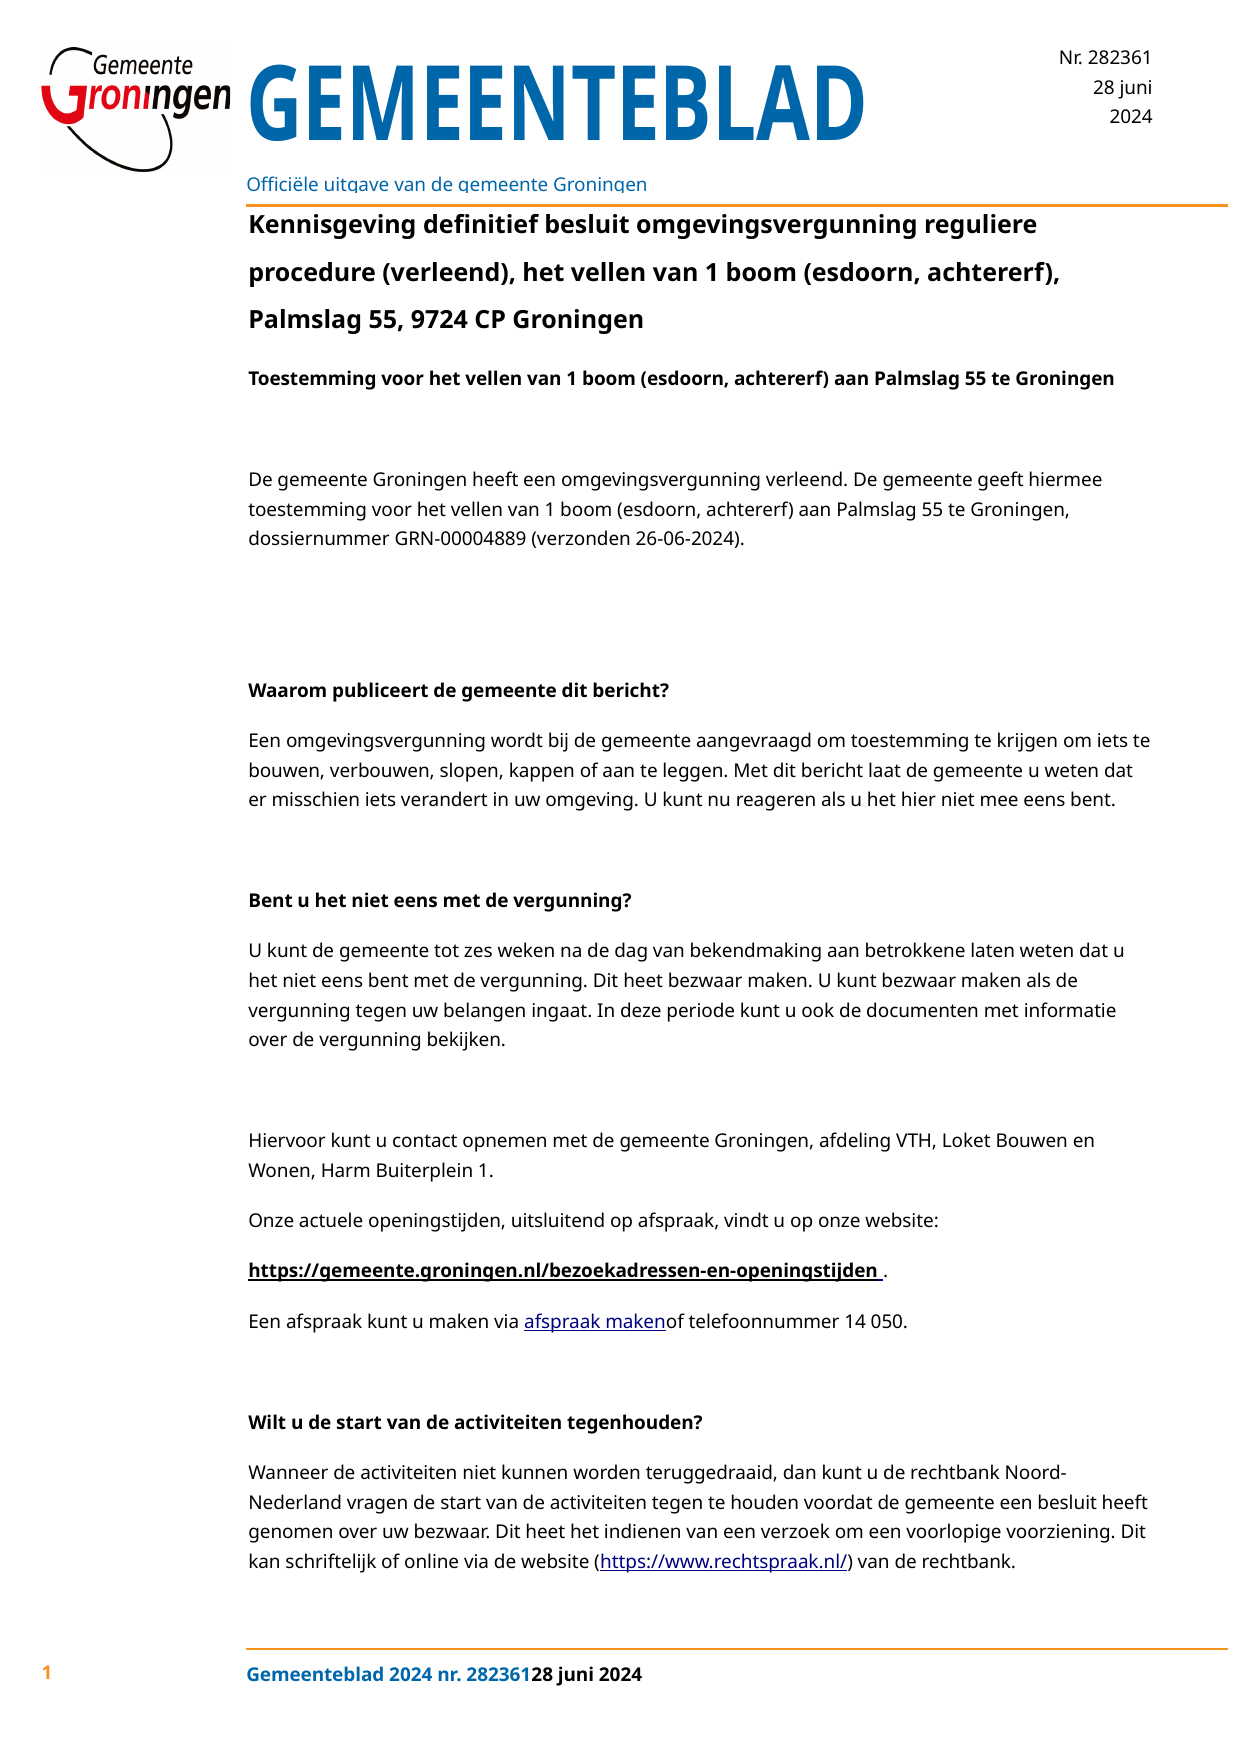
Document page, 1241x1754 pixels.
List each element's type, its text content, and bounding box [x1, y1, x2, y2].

text Een omgevingsvergunning wordt bij de gemeente aangevraagd om toestemming te krijgen om iets te bouwen, verbouwen, slopen, kappen of aan te leggen. Met dit bericht laat de gemeente u weten dat er misschien iets verandert in uw omgeving. U kunt nu reageren als u het hier niet mee eens bent. [248, 727, 1152, 812]
text Waarom publiceert de gemeente dit bericht? [248, 677, 1152, 702]
text Hiervoor kunt u contact opnemen met de gemeente Groningen, afdeling VTH, Loket Bouwen en Wonen, Harm Buiterplein 1. [248, 1127, 1152, 1182]
text Onze actuele openingstijden, uitsluitend op afspraak, vindt u op onze website: [248, 1207, 1152, 1233]
text Toestemming voor het vellen van 1 boom (esdoorn, achtererf) aan Palmslag 55 te Groningen [248, 366, 1152, 391]
text De gemeente Groningen heeft een omgevingsvergunning verleend. De gemeente geeft hiermee toestemming voor het vellen van 1 boom (esdoorn, achtererf) aan Palmslag 55 te Groningen, dossiernummer GRN-00004889 (verzonden 26-06-2024). [248, 466, 1152, 551]
text Een afspraak kunt u maken via afspraak makenof telefoonnummer 14 050. [248, 1308, 1152, 1334]
text U kunt de gemeente tot zes weken na de dag van bekendmaking aan betrokkene laten weten dat u het niet eens bent met de vergunning. Dit heet bezwaar maken. U kunt bezwaar maken als de vergunning tegen uw belangen ingaat. In deze periode kunt u ook de documenten met informatie over de vergunning bekijken. [248, 938, 1152, 1052]
text Bent u het niet eens met de vergunning? [248, 887, 1152, 913]
text Kennisgeving definitief besluit omgevingsvergunning reguliere procedure (verleend), het vellen van 1 boom (esdoorn, achtererf), Palmslag 55, 9724 CP Groningen [248, 207, 1152, 336]
text Wanneer de activiteiten niet kunnen worden teruggedraaid, dan kunt u de rechtbank Noord-Nederland vragen de start van de activiteiten tegen te houden voordat de gemeente een besluit heeft genomen over uw bezwaar. Dit heet het indienen van een verzoek om een voorlopige voorziening. Dit kan schriftelijk of online via de website (https://www.rechtspraak.nl/) van de rechtbank. [248, 1459, 1152, 1574]
text https://gemeente.groningen.nl/bezoekadressen-en-openingstijden . [248, 1258, 1152, 1283]
text Wilt u de start van de activiteiten tegenhouden? [248, 1409, 1152, 1434]
picture [41, 47, 231, 172]
